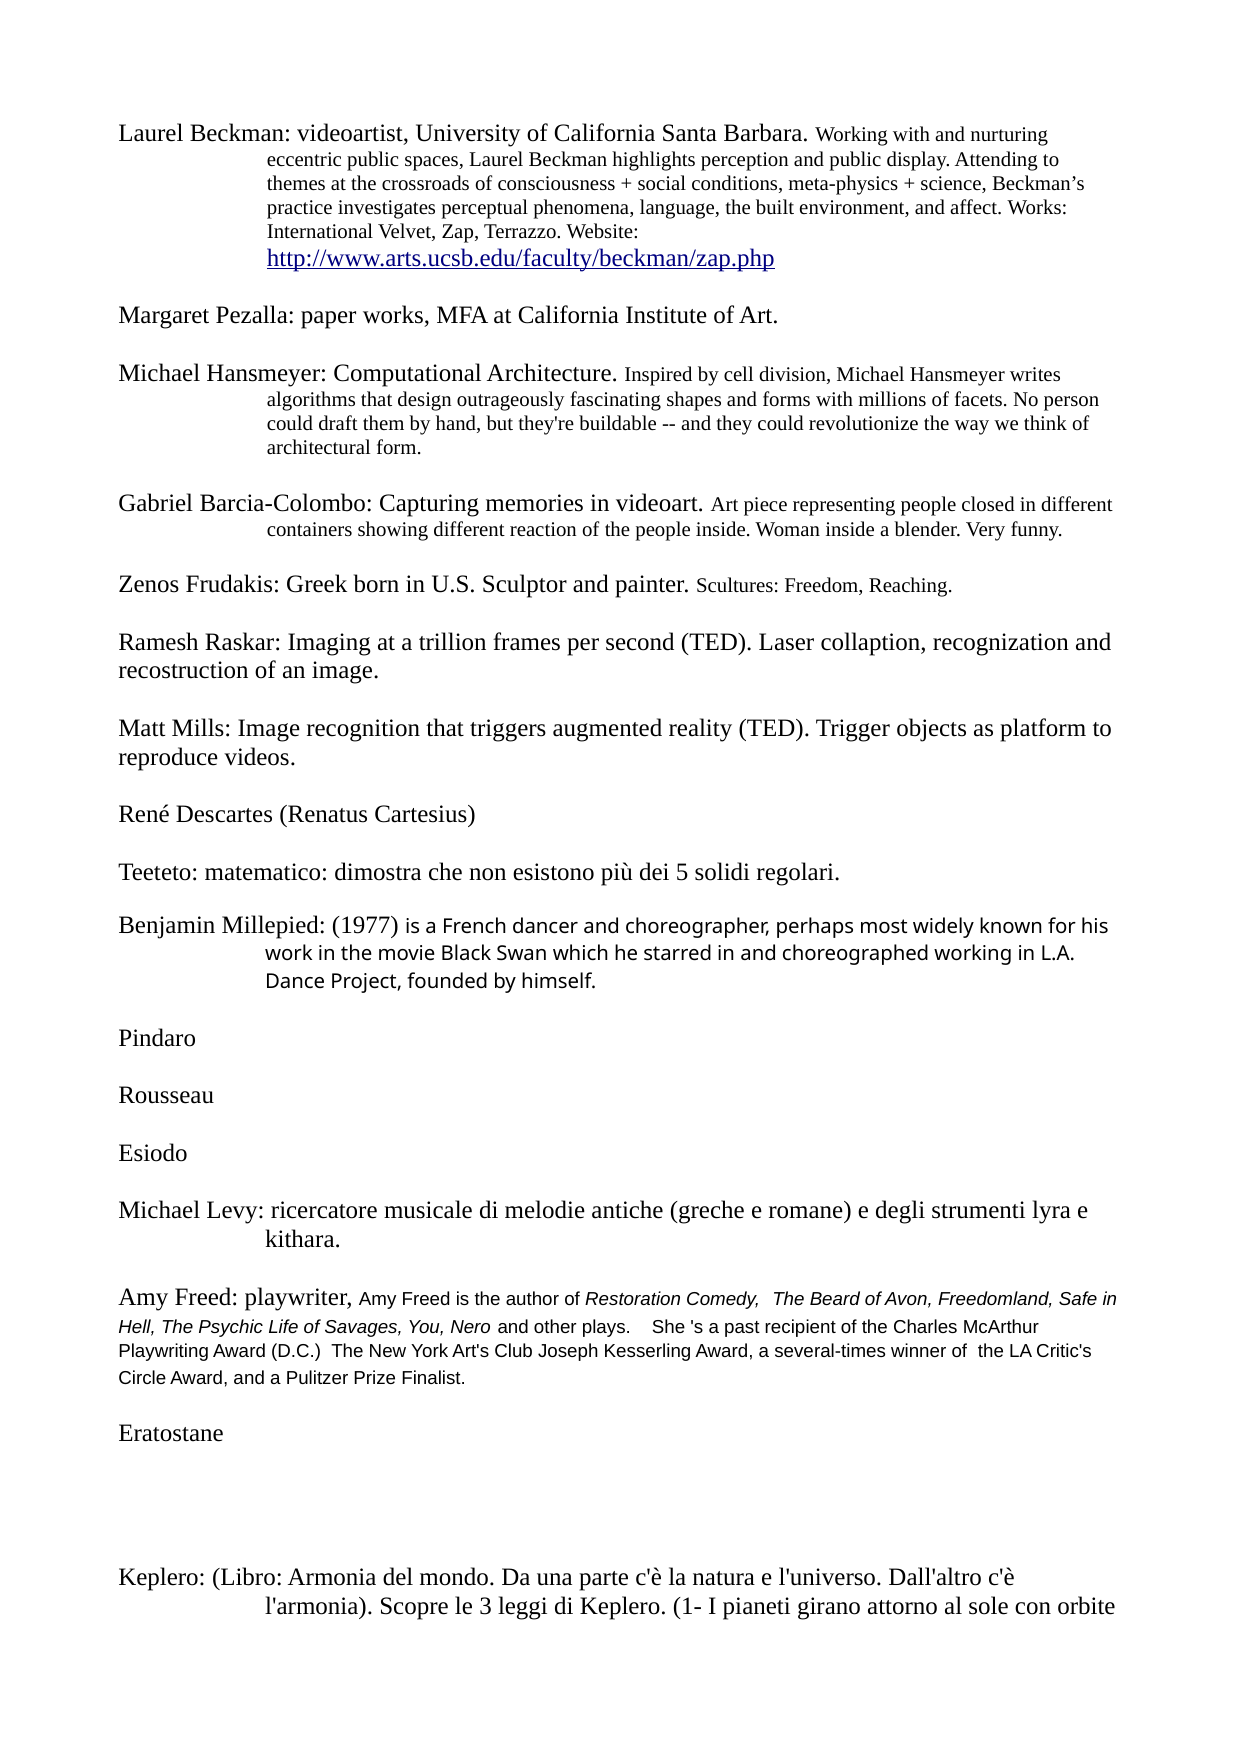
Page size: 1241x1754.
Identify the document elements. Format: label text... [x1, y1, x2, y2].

text René Descartes (Renatus Cartesius) [118, 799, 1122, 828]
text Amy Freed: playwriter, Amy Freed is the author of Restoration Comedy, The Beard of Avon, Freedomland, Safe in Hell, The Psychic Life of Savages, You, Nero and other plays. She 's a past recipient of the Charles McArthur Playwriting Award (D.C.) The New York Art's Club Joseph Kesserling Award, a several-times winner of the LA Critic's Circle Award, and a Pulitzer Prize Finalist. [118, 1282, 1122, 1390]
text Eratostane [118, 1418, 1122, 1447]
text Laurel Beckman: videoartist, University of California Santa Barbara. Working with and nurturing eccentric public spaces, Laurel Beckman highlights perception and public display. Attending to themes at the crossroads of consciousness + social conditions, meta-physics + science, Beckman’s practice investigates perceptual phenomena, language, the built environment, and affect. Works: International Velvet, Zap, Terrazzo. Website: http://www.arts.ucsb.edu/faculty/beckman/zap.php [118, 118, 1122, 272]
text Matt Mills: Image recognition that triggers augmented reality (TED). Trigger objects as platform to reproduce videos. [118, 713, 1122, 771]
text Keplero: (Libro: Armonia del mondo. Da una parte c'è la natura e l'universo. Dall'altro c'è l'armonia). Scopre le 3 leggi di Keplero. (1- I pianeti girano attorno al sole con orbite [118, 1562, 1122, 1620]
text Margaret Pezalla: paper works, MFA at California Institute of Art. [118, 301, 1122, 329]
text Michael Hansmeyer: Computational Architecture. Inspired by cell division, Michael Hansmeyer writes algorithms that design outrageously fascinating shapes and forms with millions of facets. No person could draft them by hand, but they're buildable -- and they could revolutionize the way we think of architectural form. [118, 358, 1122, 459]
text Esiodo [118, 1138, 1122, 1167]
text Ramesh Raskar: Imaging at a trillion frames per second (TED). Laser collaption, recognization and recostruction of an image. [118, 627, 1122, 684]
text Benjamin Millepied: (1977) is a French dancer and choreographer, perhaps most widely known for his work in the movie Black Swan which he starred in and choreographed working in L.A. Dance Project, founded by himself. [118, 910, 1122, 994]
text Zenos Frudakis: Greek born in U.S. Sculptor and painter. Scultures: Freedom, Reaching. [118, 569, 1122, 598]
text Teeteto: matematico: dimostra che non esistono più dei 5 solidi regolari. [118, 857, 1122, 886]
text Michael Levy: ricercatore musicale di melodie antiche (greche e romane) e degli strumenti lyra e kithara. [118, 1196, 1122, 1253]
text Pindaro [118, 1023, 1122, 1052]
text Gabriel Barcia-Colombo: Capturing memories in videoart. Art piece representing people closed in different containers showing different reaction of the people inside. Woman inside a blender. Very funny. [118, 488, 1122, 541]
text Rousseau [118, 1081, 1122, 1109]
